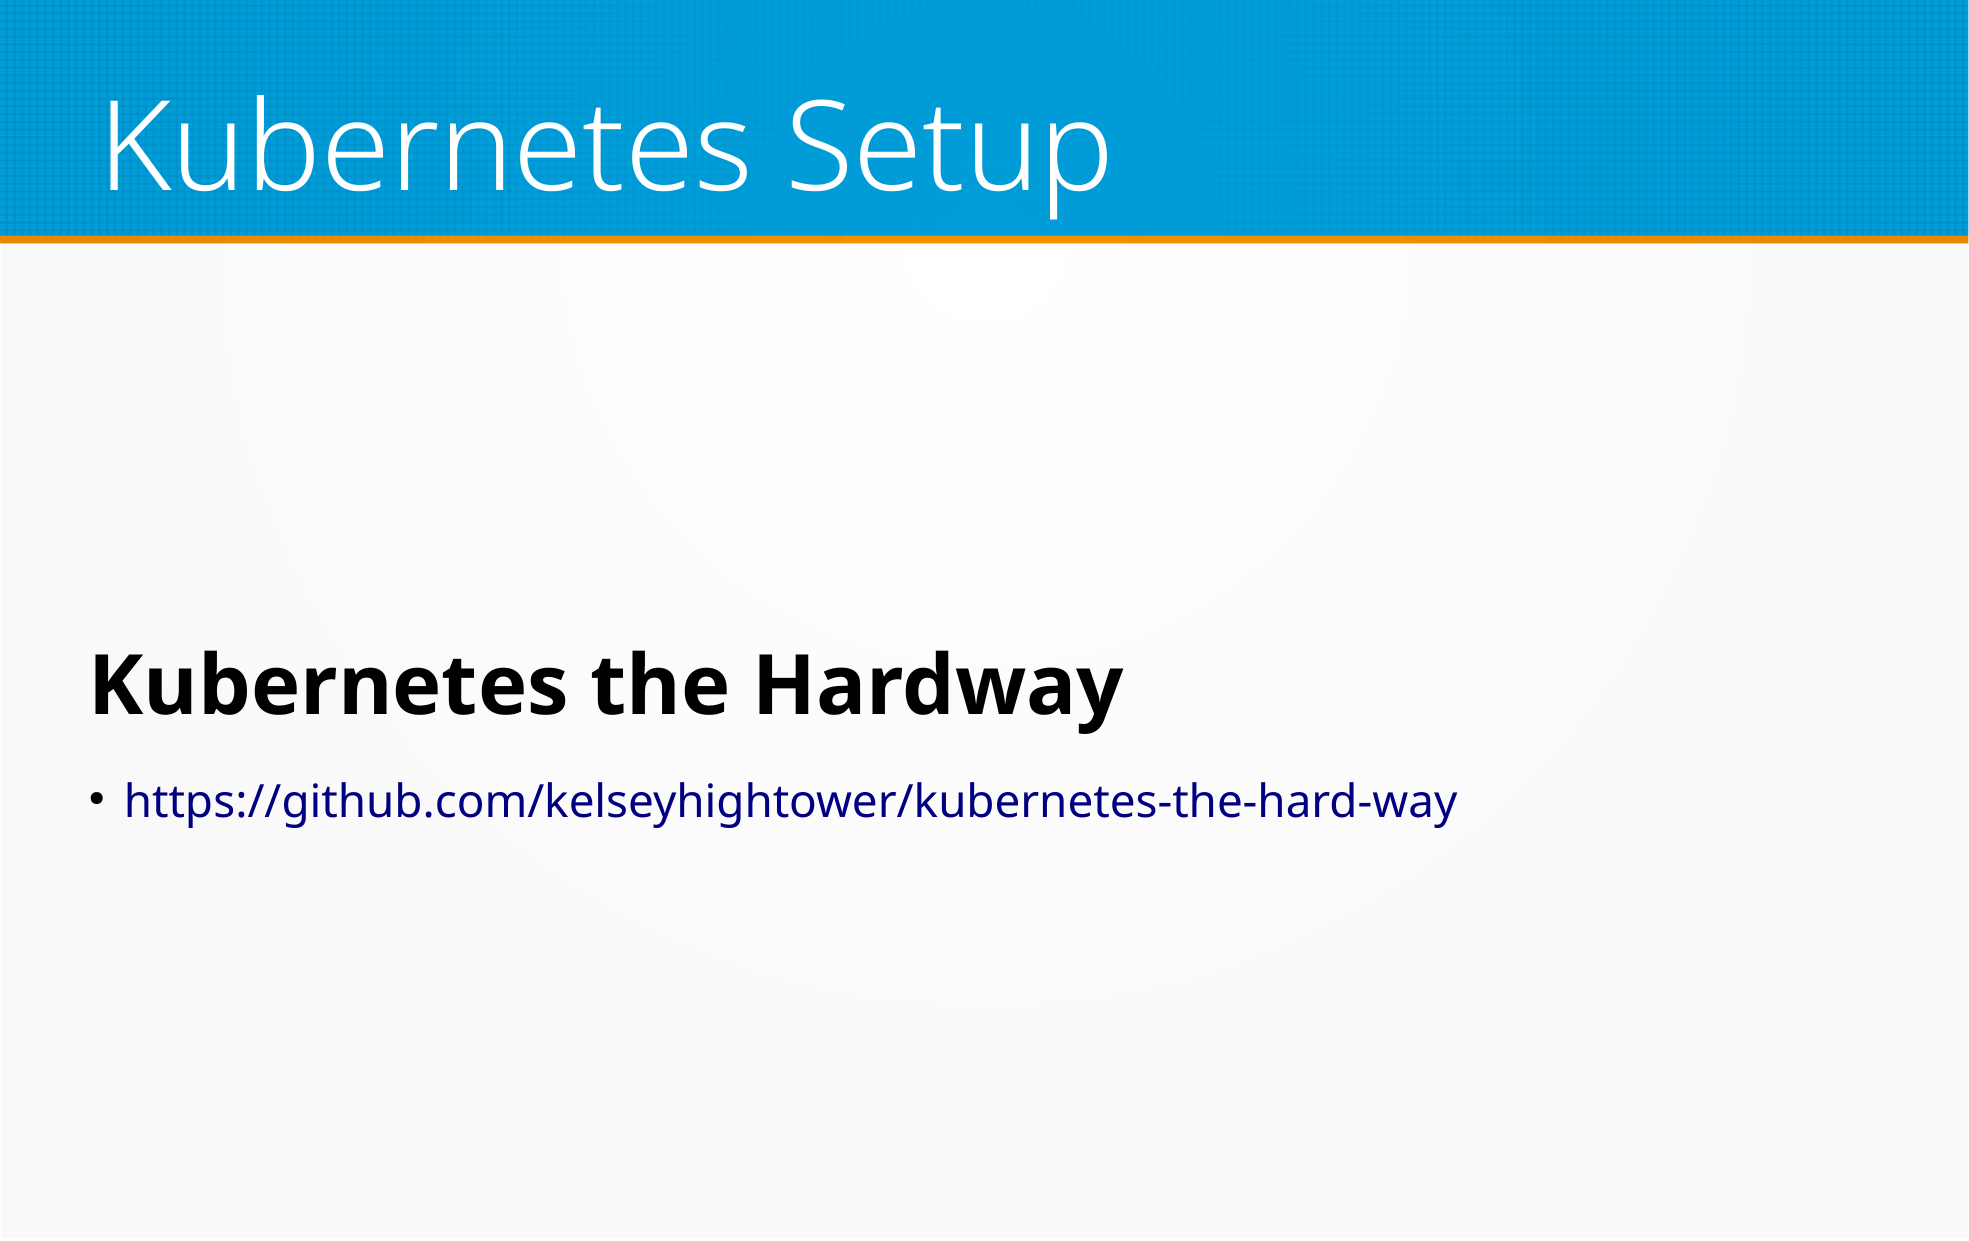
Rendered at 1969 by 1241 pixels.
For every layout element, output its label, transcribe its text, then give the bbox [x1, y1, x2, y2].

title Kubernetes Setup [98, 19, 1870, 227]
text_box Kubernetes the Hardway https://github.com/kelseyhightower/kubernetes-the-hard-way [82, 293, 1772, 1163]
picture [0, 236, 1969, 1241]
